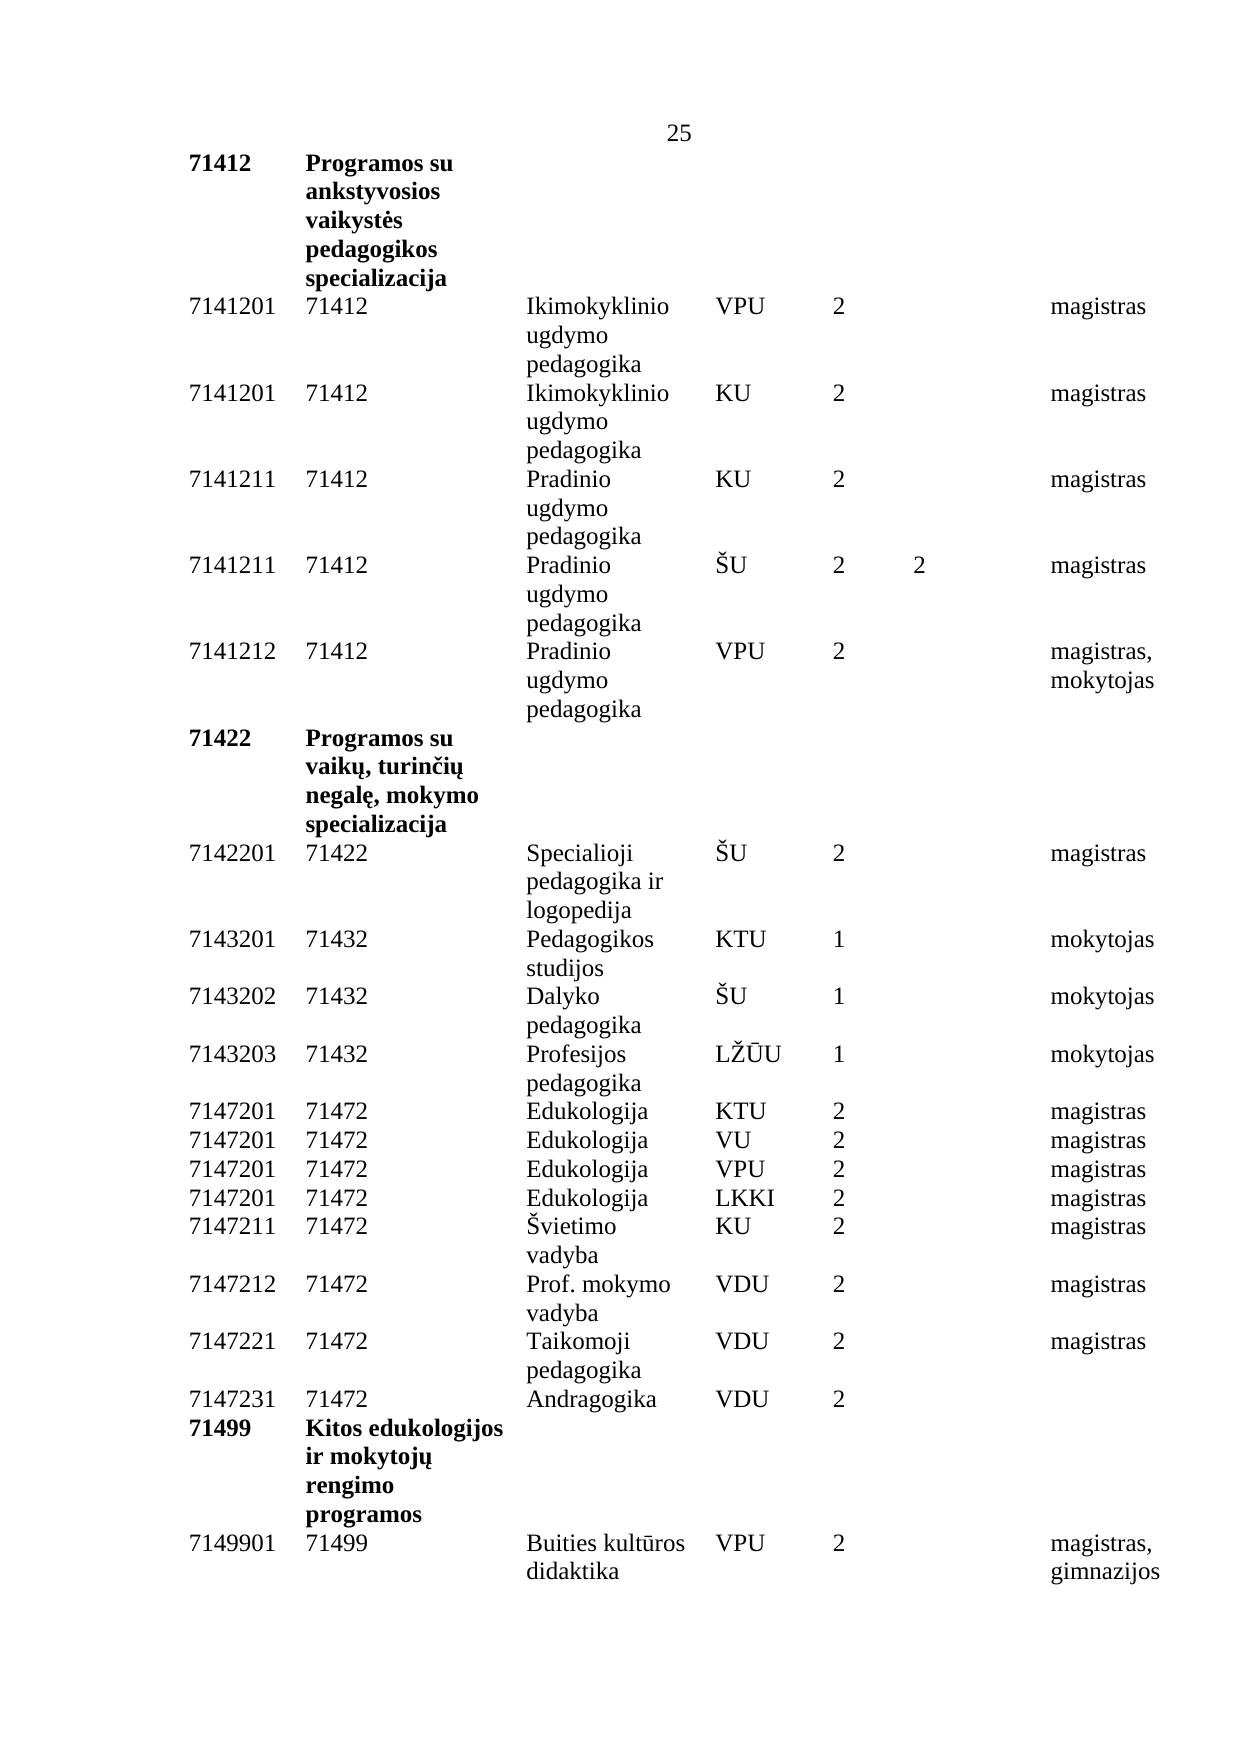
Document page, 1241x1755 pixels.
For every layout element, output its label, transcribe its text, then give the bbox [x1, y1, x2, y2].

table_cell [1197, 1269, 1202, 1326]
table_cell 7143202 [177, 981, 294, 1039]
table_cell Švietimo vadyba [515, 1211, 704, 1269]
table_cell [1202, 1269, 1207, 1326]
table_cell [902, 723, 973, 838]
table_cell ŠU [704, 550, 821, 636]
table_cell LKKI [704, 1183, 821, 1211]
table_cell [515, 723, 704, 838]
table_cell 2 [821, 1125, 902, 1154]
table_cell 7147201 [177, 1125, 294, 1154]
table_cell 71412 [294, 464, 515, 550]
table_cell [973, 1326, 1039, 1384]
table_cell [902, 1326, 973, 1384]
table_cell Andragogika [515, 1384, 704, 1413]
table_cell [1197, 1183, 1202, 1211]
table_cell 2 [821, 1211, 902, 1269]
table_cell KTU [704, 924, 821, 981]
table_cell 1 [821, 981, 902, 1039]
table_cell [1202, 550, 1207, 636]
table_cell 2 [821, 636, 902, 723]
table_cell 7147201 [177, 1183, 294, 1211]
table_cell [1039, 1384, 1197, 1413]
table_cell [973, 1211, 1039, 1269]
table_cell 7141211 [177, 464, 294, 550]
table_cell [902, 148, 973, 291]
table_cell 7147201 [177, 1096, 294, 1125]
table_cell [821, 1413, 902, 1528]
table_cell 71472 [294, 1183, 515, 1211]
table_cell Pradinio ugdymo pedagogika [515, 636, 704, 723]
table_cell [973, 1125, 1039, 1154]
table_cell Specialioji pedagogika ir logopedija [515, 838, 704, 924]
table_cell VPU [704, 1528, 821, 1585]
table_cell [973, 148, 1039, 291]
table_cell [1202, 148, 1207, 291]
table_cell 71432 [294, 924, 515, 981]
table_cell VPU [704, 636, 821, 723]
table_cell Edukologija [515, 1096, 704, 1125]
table_cell [704, 148, 821, 291]
table_cell [973, 1413, 1039, 1528]
table_cell [902, 1269, 973, 1326]
table_cell 71412 [294, 550, 515, 636]
table_cell 71422 [294, 838, 515, 924]
table_cell [902, 838, 973, 924]
table_cell [1197, 1211, 1202, 1269]
table_cell [1197, 981, 1202, 1039]
table_cell [1197, 378, 1202, 464]
table_cell 71412 [294, 291, 515, 378]
table_cell magistras [1039, 550, 1197, 636]
table_cell LŽŪU [704, 1039, 821, 1096]
table_cell [1197, 1154, 1202, 1183]
table_cell [973, 550, 1039, 636]
table_cell 71472 [294, 1125, 515, 1154]
table_cell 71432 [294, 981, 515, 1039]
table_cell [973, 924, 1039, 981]
table_cell [1202, 838, 1207, 924]
table_cell Programos su ankstyvosios vaikystės pedagogikos specializacija [294, 148, 515, 291]
table_cell mokytojas [1039, 924, 1197, 981]
table_cell 2 [821, 291, 902, 378]
table_cell [1197, 291, 1202, 378]
table_cell 1 [821, 924, 902, 981]
table_cell KU [704, 464, 821, 550]
table_cell [902, 1154, 973, 1183]
table_cell magistras [1039, 1096, 1197, 1125]
table_cell [902, 1528, 973, 1585]
table_cell 2 [821, 1183, 902, 1211]
table_cell [973, 1183, 1039, 1211]
table_cell Prof. mokymo vadyba [515, 1269, 704, 1326]
table_cell magistras [1039, 838, 1197, 924]
table_cell 2 [821, 1269, 902, 1326]
table_cell 71472 [294, 1326, 515, 1384]
table_cell KU [704, 378, 821, 464]
table_cell [902, 1183, 973, 1211]
table_cell [1202, 291, 1207, 378]
table_cell Ikimokyklinio ugdymo pedagogika [515, 291, 704, 378]
table_cell VPU [704, 291, 821, 378]
table_cell [902, 636, 973, 723]
table_cell [1202, 924, 1207, 981]
table_cell [973, 723, 1039, 838]
table_cell [1039, 723, 1197, 838]
table_cell [1202, 981, 1207, 1039]
table_cell [973, 1384, 1039, 1413]
table_cell [1202, 1413, 1207, 1528]
table_cell magistras [1039, 378, 1197, 464]
table_cell 2 [821, 464, 902, 550]
table_cell KTU [704, 1096, 821, 1125]
table_cell [973, 636, 1039, 723]
table_cell 7147221 [177, 1326, 294, 1384]
table_cell [1202, 1528, 1207, 1585]
table_cell [1197, 723, 1202, 838]
table_cell ŠU [704, 838, 821, 924]
table_cell Pradinio ugdymo pedagogika [515, 550, 704, 636]
table_cell 71472 [294, 1154, 515, 1183]
table_cell [1197, 464, 1202, 550]
table_cell [1197, 148, 1202, 291]
table_cell [902, 464, 973, 550]
table_cell Taikomoji pedagogika [515, 1326, 704, 1384]
table_cell [973, 1096, 1039, 1125]
table_cell [902, 981, 973, 1039]
table_cell [704, 723, 821, 838]
table_cell magistras [1039, 1211, 1197, 1269]
table_cell Pradinio ugdymo pedagogika [515, 464, 704, 550]
table_cell 2 [821, 1154, 902, 1183]
table_cell [1202, 1384, 1207, 1413]
table_cell 7141201 [177, 378, 294, 464]
table_cell [973, 1269, 1039, 1326]
table_cell [1197, 1528, 1202, 1585]
table_cell [973, 291, 1039, 378]
table_cell 7141201 [177, 291, 294, 378]
table_cell magistras [1039, 464, 1197, 550]
table_cell Dalyko pedagogika [515, 981, 704, 1039]
table_cell magistras, mokytojas [1039, 636, 1197, 723]
table_cell VDU [704, 1326, 821, 1384]
table_cell 7143203 [177, 1039, 294, 1096]
table_cell 71412 [177, 148, 294, 291]
table_cell Profesijos pedagogika [515, 1039, 704, 1096]
table_cell [1039, 148, 1197, 291]
table_cell magistras [1039, 1154, 1197, 1183]
table_cell [1197, 1125, 1202, 1154]
table_cell magistras [1039, 1183, 1197, 1211]
table_cell [1202, 723, 1207, 838]
table_cell [1202, 464, 1207, 550]
table_cell [1197, 838, 1202, 924]
table_cell Edukologija [515, 1154, 704, 1183]
table_cell 7141212 [177, 636, 294, 723]
table_cell 2 [821, 1528, 902, 1585]
table_cell [973, 1039, 1039, 1096]
table_cell magistras [1039, 1269, 1197, 1326]
table_cell 71472 [294, 1211, 515, 1269]
table_cell 71412 [294, 378, 515, 464]
table_cell VDU [704, 1384, 821, 1413]
table_cell 71412 [294, 636, 515, 723]
table_cell 71499 [177, 1413, 294, 1528]
table_cell [1202, 636, 1207, 723]
table_cell Pedagogikos studijos [515, 924, 704, 981]
table_cell 7142201 [177, 838, 294, 924]
table_cell [902, 1211, 973, 1269]
table_cell [1202, 1326, 1207, 1384]
table_cell [1202, 1211, 1207, 1269]
table_cell magistras [1039, 1125, 1197, 1154]
table_cell [1197, 1039, 1202, 1096]
table_cell [515, 1413, 704, 1528]
table_cell [973, 378, 1039, 464]
table_cell [1202, 1183, 1207, 1211]
table_cell [1202, 1039, 1207, 1096]
table_cell 7141211 [177, 550, 294, 636]
table_cell [902, 1413, 973, 1528]
table_cell 2 [821, 1384, 902, 1413]
table_cell Kitos edukologijos ir mokytojų rengimo programos [294, 1413, 515, 1528]
table_cell 7147201 [177, 1154, 294, 1183]
table_cell 2 [821, 838, 902, 924]
table_cell magistras [1039, 1326, 1197, 1384]
table_cell magistras [1039, 291, 1197, 378]
table_cell [902, 1125, 973, 1154]
table_cell [1197, 636, 1202, 723]
table_cell [973, 838, 1039, 924]
table_cell [973, 464, 1039, 550]
table_cell 7147211 [177, 1211, 294, 1269]
table_cell KU [704, 1211, 821, 1269]
table_cell [1202, 1154, 1207, 1183]
table_cell Buities kultūros didaktika [515, 1528, 704, 1585]
table_cell 7147212 [177, 1269, 294, 1326]
table_cell 2 [902, 550, 973, 636]
table_cell 2 [821, 1326, 902, 1384]
table_cell [1202, 1125, 1207, 1154]
table_cell [1197, 1096, 1202, 1125]
table_cell Edukologija [515, 1183, 704, 1211]
table_cell [902, 1039, 973, 1096]
table_cell [1039, 1413, 1197, 1528]
table_cell magistras, gimnazijos [1039, 1528, 1197, 1585]
table_cell [1197, 550, 1202, 636]
table_cell 7147231 [177, 1384, 294, 1413]
table_cell [1202, 1096, 1207, 1125]
table_cell VDU [704, 1269, 821, 1326]
table_cell Edukologija [515, 1125, 704, 1154]
table_cell 2 [821, 1096, 902, 1125]
table_cell ŠU [704, 981, 821, 1039]
table_cell 71472 [294, 1269, 515, 1326]
table_cell 71422 [177, 723, 294, 838]
table_cell [973, 981, 1039, 1039]
table_cell 2 [821, 550, 902, 636]
table_cell Ikimokyklinio ugdymo pedagogika [515, 378, 704, 464]
table_cell 1 [821, 1039, 902, 1096]
table_cell 2 [821, 378, 902, 464]
table_cell [902, 378, 973, 464]
table_cell [821, 723, 902, 838]
table_cell [1197, 1384, 1202, 1413]
table_cell 71499 [294, 1528, 515, 1585]
table_cell 71432 [294, 1039, 515, 1096]
table_cell mokytojas [1039, 1039, 1197, 1096]
table_cell [821, 148, 902, 291]
table_cell [515, 148, 704, 291]
table_cell [704, 1413, 821, 1528]
table_cell [902, 924, 973, 981]
table_cell Programos su vaikų, turinčių negalę, mokymo specializacija [294, 723, 515, 838]
table_cell 71472 [294, 1096, 515, 1125]
table_cell [973, 1528, 1039, 1585]
table_cell [1197, 924, 1202, 981]
table_cell VU [704, 1125, 821, 1154]
table_cell 7149901 [177, 1528, 294, 1585]
table_cell [902, 1096, 973, 1125]
table_cell [902, 1384, 973, 1413]
table_cell mokytojas [1039, 981, 1197, 1039]
table_cell [1197, 1326, 1202, 1384]
table_cell 7143201 [177, 924, 294, 981]
table_cell [902, 291, 973, 378]
table_cell [973, 1154, 1039, 1183]
table_cell [1197, 1413, 1202, 1528]
table_cell VPU [704, 1154, 821, 1183]
table_cell 71472 [294, 1384, 515, 1413]
table_cell [1202, 378, 1207, 464]
